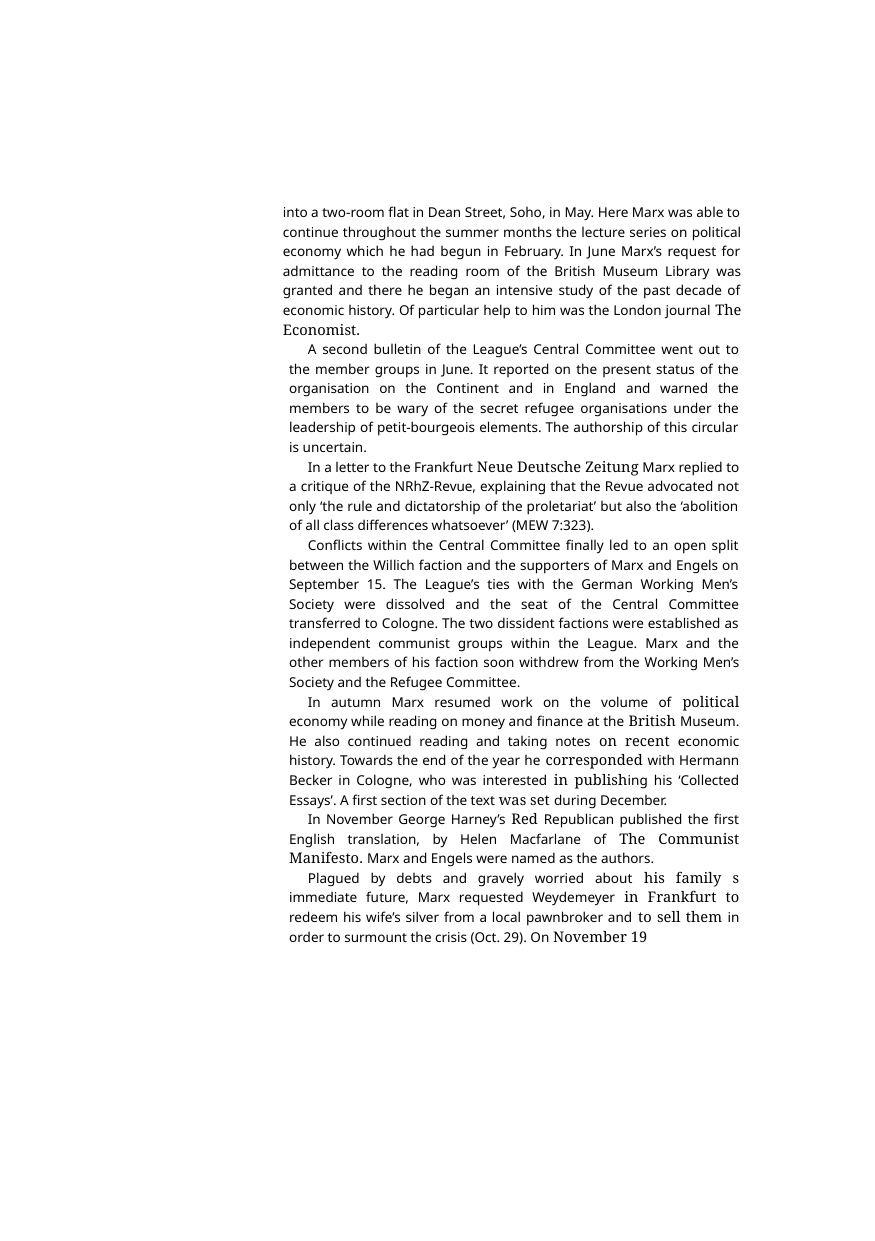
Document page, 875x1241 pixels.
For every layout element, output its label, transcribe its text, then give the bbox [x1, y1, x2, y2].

text Plagued by debts and gravely worried about his family s immediate future, Marx requested Weydemeyer in Frankfurt to redeem his wife’s silver from a local pawnbroker and to sell them in order to surmount the crisis (Oct. 29). On November 19 [289, 868, 739, 946]
text In a letter to the Frankfurt Neue Deutsche Zeitung Marx replied to a critique of the NRhZ-Revue, explaining that the Revue advocated not only ‘the rule and dictatorship of the proletariat’ but also the ‘abolition of all class differences whatso­ever’ (MEW 7:323). [289, 456, 739, 535]
text into a two-room flat in Dean Street, Soho, in May. Here Marx was able to continue throughout the summer months the lecture series on political economy which he had begun in February. In June Marx’s request for admittance to the reading room of the British Museum Library was granted and there he began an intensive study of the past decade of economic history. Of particular help to him was the London journal The Economist. [283, 202, 741, 339]
text In November George Harney’s Red Republican published the first English translation, by Helen Macfarlane of The Communist Manifesto. Marx and Engels were named as the authors. [289, 809, 739, 868]
text Conflicts within the Central Committee finally led to an open split between the Willich faction and the supporters of Marx and Engels on September 15. The League’s ties with the German Working Men’s Society were dissolved and the seat of the Central Committee transferred to Cologne. The two dissident factions were established as independent communist groups within the League. Marx and the other members of his faction soon with­drew from the Working Men’s Society and the Refugee Com­mittee. [289, 535, 739, 691]
text A second bulletin of the League’s Central Committee went out to the member groups in June. It reported on the present status of the organisation on the Continent and in England and warned the members to be wary of the secret refugee organisations under the leadership of petit-bourgeois elements. The authorship of this circular is uncertain. [289, 339, 739, 456]
text In autumn Marx resumed work on the volume of political economy while reading on money and finance at the British Museum. He also continued reading and taking notes on recent economic history. Towards the end of the year he corresponded with Hermann Becker in Cologne, who was interested in publish­ing his ‘Collected Essays’. A first section of the text was set during December. [289, 691, 739, 809]
